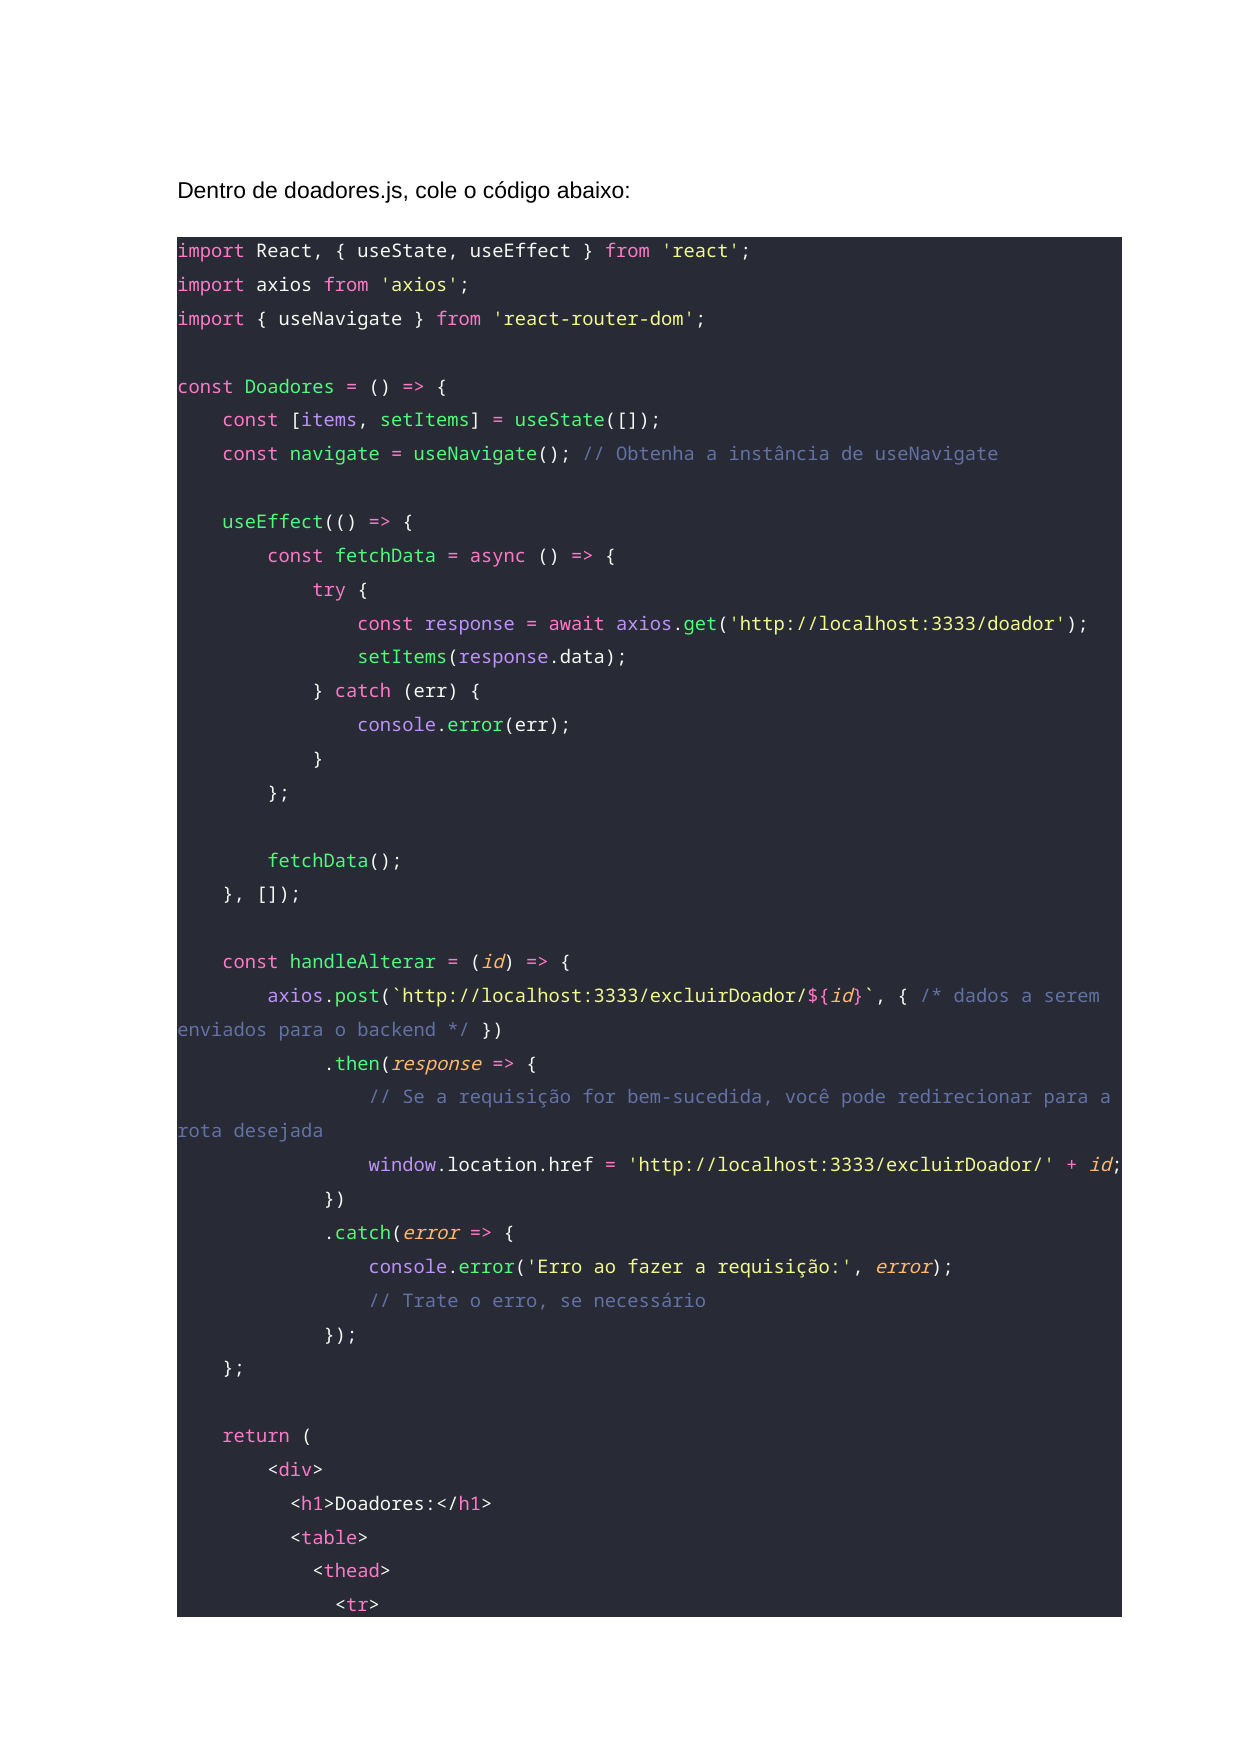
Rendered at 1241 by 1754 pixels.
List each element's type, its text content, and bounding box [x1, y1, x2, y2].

text .then(response => { [177, 1050, 1122, 1076]
text // Trate o erro, se necessário [177, 1287, 1122, 1312]
text import React, { useState, useEffect } from 'react'; [177, 237, 1122, 263]
text axios.post(`http://localhost:3333/excluirDoador/${id}`, { /* dados a serem enviados para o backend */ }) [177, 982, 1122, 1042]
text <tr> [177, 1592, 1122, 1617]
text const Doadores = () => { [177, 373, 1122, 398]
text Dentro de doadores.js, cole o código abaixo: [177, 177, 1122, 203]
text <table> [177, 1524, 1122, 1549]
text }; [177, 779, 1122, 805]
text const fetchData = async () => { [177, 542, 1122, 568]
text return ( [177, 1422, 1122, 1448]
text import { useNavigate } from 'react-router-dom'; [177, 305, 1122, 331]
text }, []); [177, 881, 1122, 906]
text <div> [177, 1456, 1122, 1482]
text } catch (err) { [177, 678, 1122, 703]
text // Se a requisição for bem-sucedida, você pode redirecionar para a rota desejada [177, 1084, 1122, 1143]
text }); [177, 1321, 1122, 1346]
text const response = await axios.get('http://localhost:3333/doador'); [177, 610, 1122, 635]
text window.location.href = 'http://localhost:3333/excluirDoador/' + id; [177, 1152, 1122, 1177]
text console.error(err); [177, 711, 1122, 737]
text } [177, 745, 1122, 771]
text .catch(error => { [177, 1219, 1122, 1245]
text const [items, setItems] = useState([]); [177, 407, 1122, 432]
text }; [177, 1355, 1122, 1380]
text try { [177, 576, 1122, 602]
text fetchData(); [177, 847, 1122, 872]
text <thead> [177, 1558, 1122, 1583]
text console.error('Erro ao fazer a requisição:', error); [177, 1253, 1122, 1279]
text const navigate = useNavigate(); // Obtenha a instância de useNavigate [177, 441, 1122, 466]
text setItems(response.data); [177, 644, 1122, 669]
text import axios from 'axios'; [177, 271, 1122, 297]
text useEffect(() => { [177, 508, 1122, 534]
text }) [177, 1185, 1122, 1211]
text <h1>Doadores:</h1> [177, 1490, 1122, 1516]
text const handleAlterar = (id) => { [177, 948, 1122, 974]
